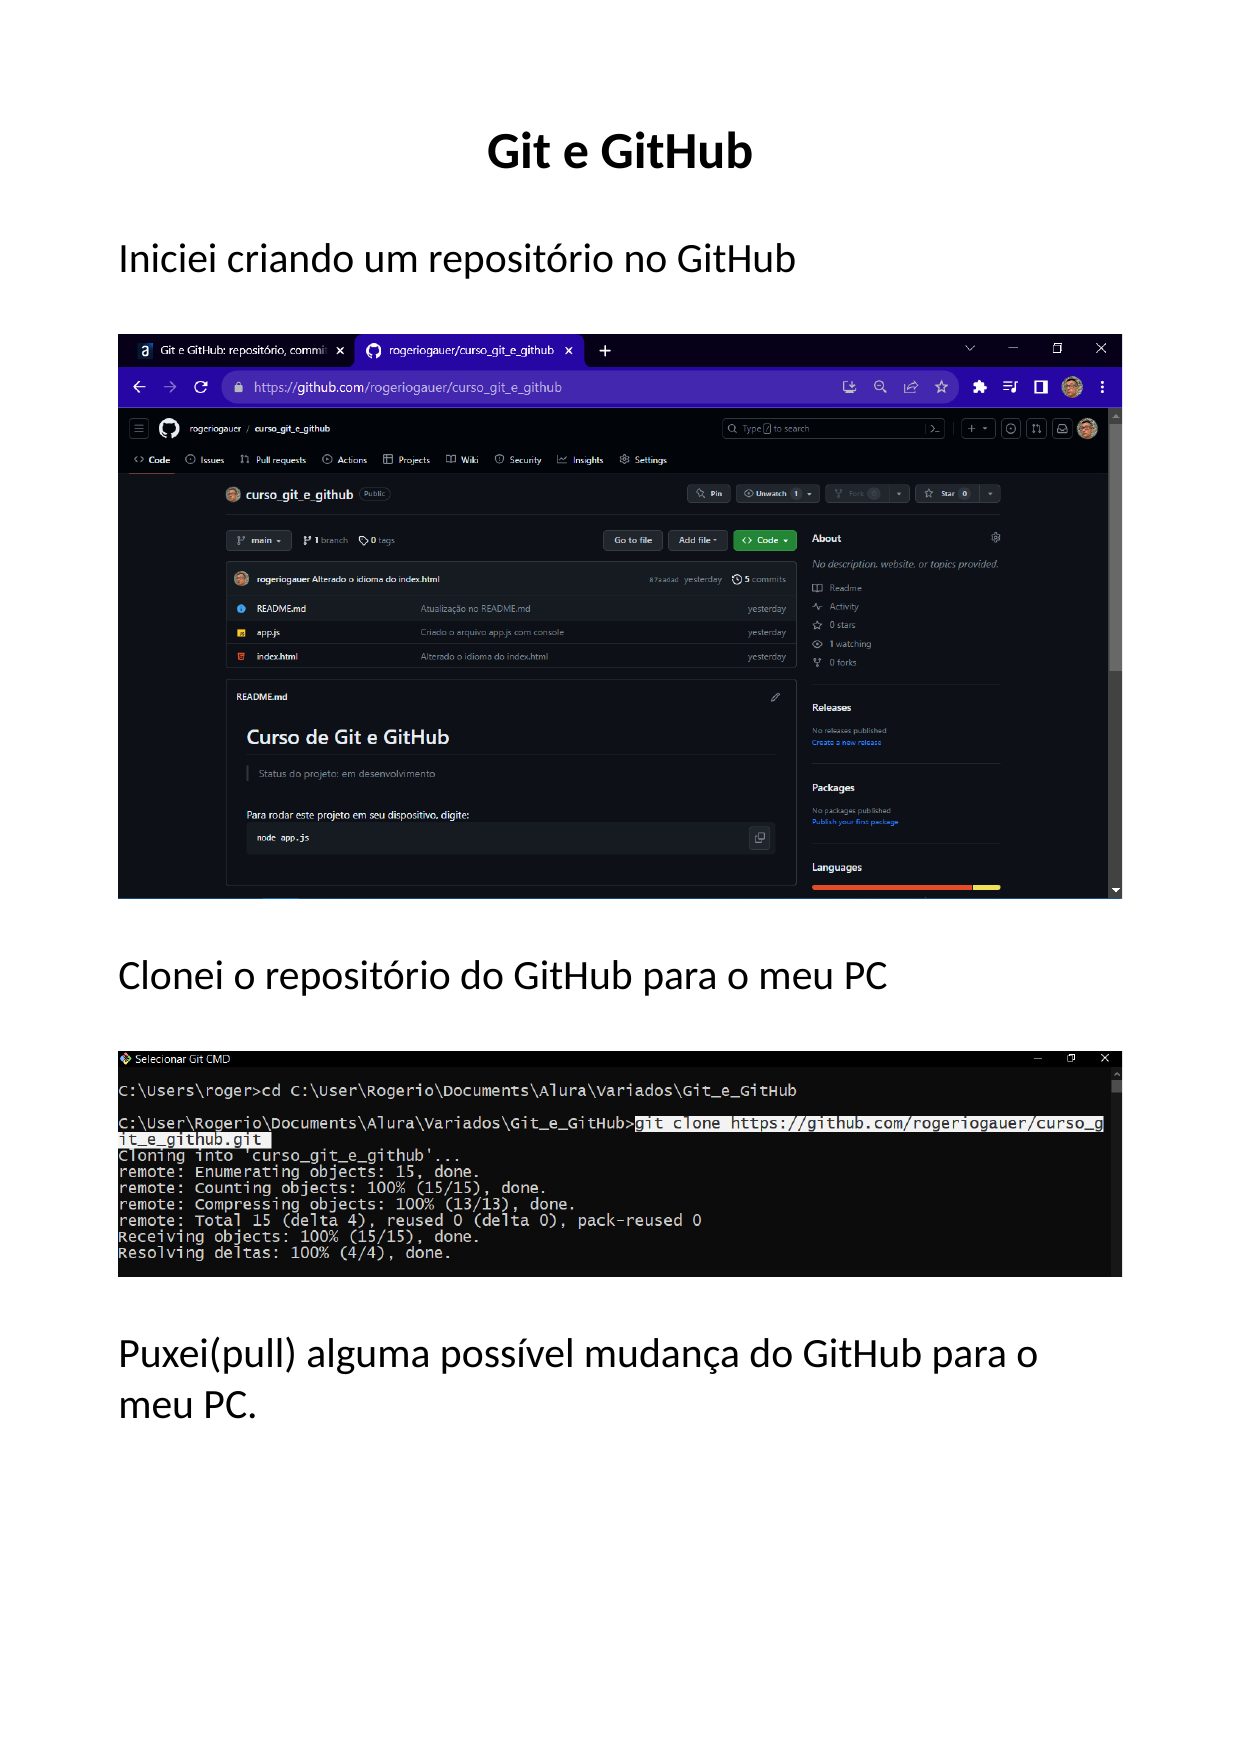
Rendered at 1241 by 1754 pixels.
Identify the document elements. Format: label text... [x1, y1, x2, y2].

text Puxei(pull) alguma possível mudança do GitHub para o meu PC. [118, 1327, 1122, 1429]
text Git e GitHub [118, 118, 1122, 182]
picture [118, 1051, 1123, 1277]
text Clonei o repositório do GitHub para o meu PC [118, 949, 1122, 1000]
picture [118, 334, 1123, 899]
text Iniciei criando um repositório no GitHub [118, 232, 1122, 283]
